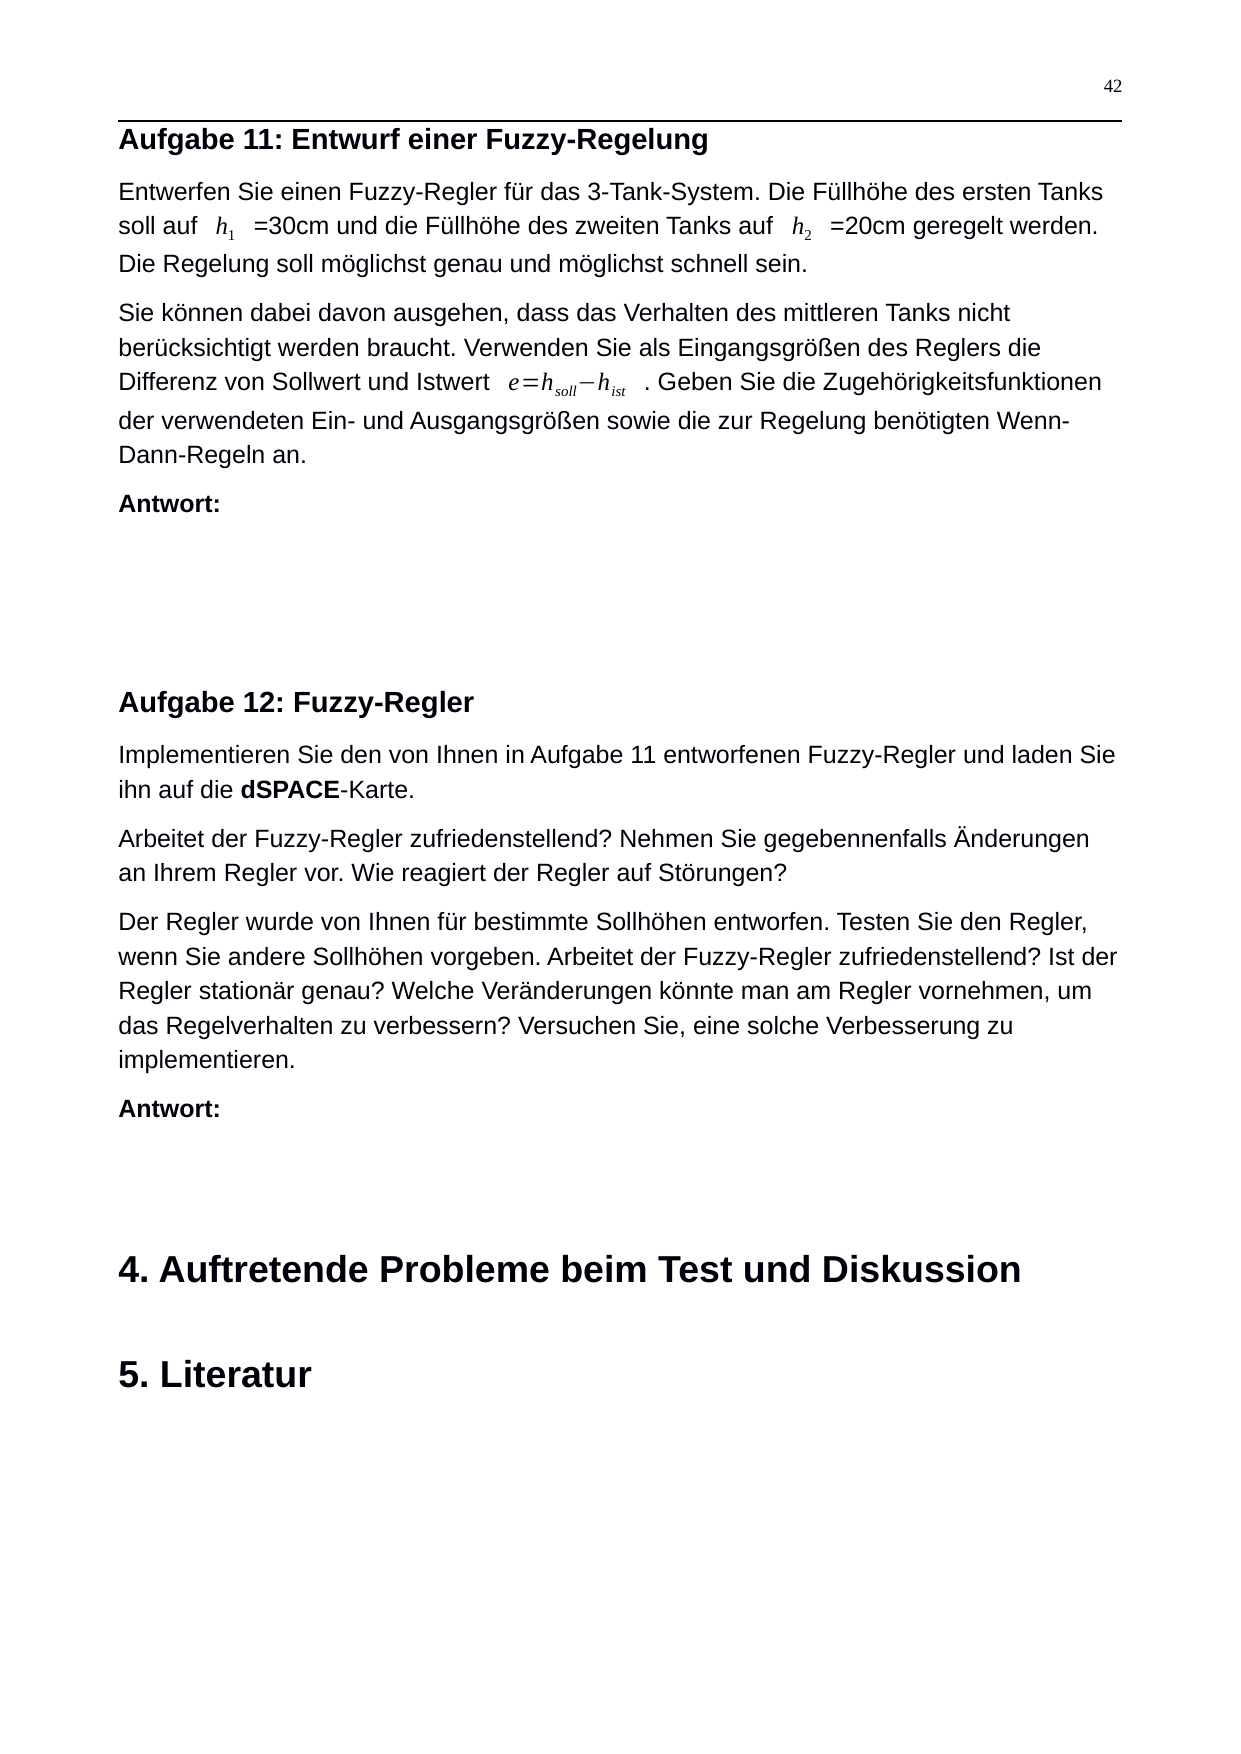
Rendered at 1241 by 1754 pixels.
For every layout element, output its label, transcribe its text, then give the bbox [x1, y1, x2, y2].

text Antwort: [118, 1094, 1122, 1123]
text Antwort: [118, 489, 1122, 518]
text Entwerfen Sie einen Fuzzy-Regler für das 3-Tank-System. Die Füllhöhe des ersten Tanks soll auf=30cm und die Füllhöhe des zweiten Tanks auf=20cm geregelt werden. Die Regelung soll möglichst genau und möglichst schnell sein. [118, 177, 1122, 278]
title 5. Literatur [118, 1352, 1122, 1395]
text Aufgabe 12: Fuzzy-Regler [118, 686, 1122, 719]
text Implementieren Sie den von Ihnen in Aufgabe 11 entworfenen Fuzzy-Regler und laden Sie ihn auf die dSPACE-Karte. [118, 740, 1122, 803]
text Der Regler wurde von Ihnen für bestimmte Sollhöhen entworfen. Testen Sie den Regler, wenn Sie andere Sollhöhen vorgeben. Arbeitet der Fuzzy-Regler zufriedenstellend? Ist der Regler stationär genau? Welche Veränderungen könnte man am Regler vornehmen, um das Regelverhalten zu verbessern? Versuchen Sie, eine solche Verbesserung zu implementieren. [118, 907, 1122, 1074]
text Aufgabe 11: Entwurf einer Fuzzy-Regelung [118, 122, 1122, 155]
title 4. Auftretende Probleme beim Test und Diskussion [118, 1248, 1122, 1291]
text Arbeitet der Fuzzy-Regler zufriedenstellend? Nehmen Sie gegebennenfalls Änderungen an Ihrem Regler vor. Wie reagiert der Regler auf Störungen? [118, 824, 1122, 887]
text Sie können dabei davon ausgehen, dass das Verhalten des mittleren Tanks nicht berücksichtigt werden braucht. Verwenden Sie als Eingangsgrößen des Reglers die Differenz von Sollwert und Istwert. Geben Sie die Zugehörigkeitsfunktionen der verwendeten Ein- und Ausgangsgrößen sowie die zur Regelung benötigten Wenn-Dann-Regeln an. [118, 298, 1122, 469]
